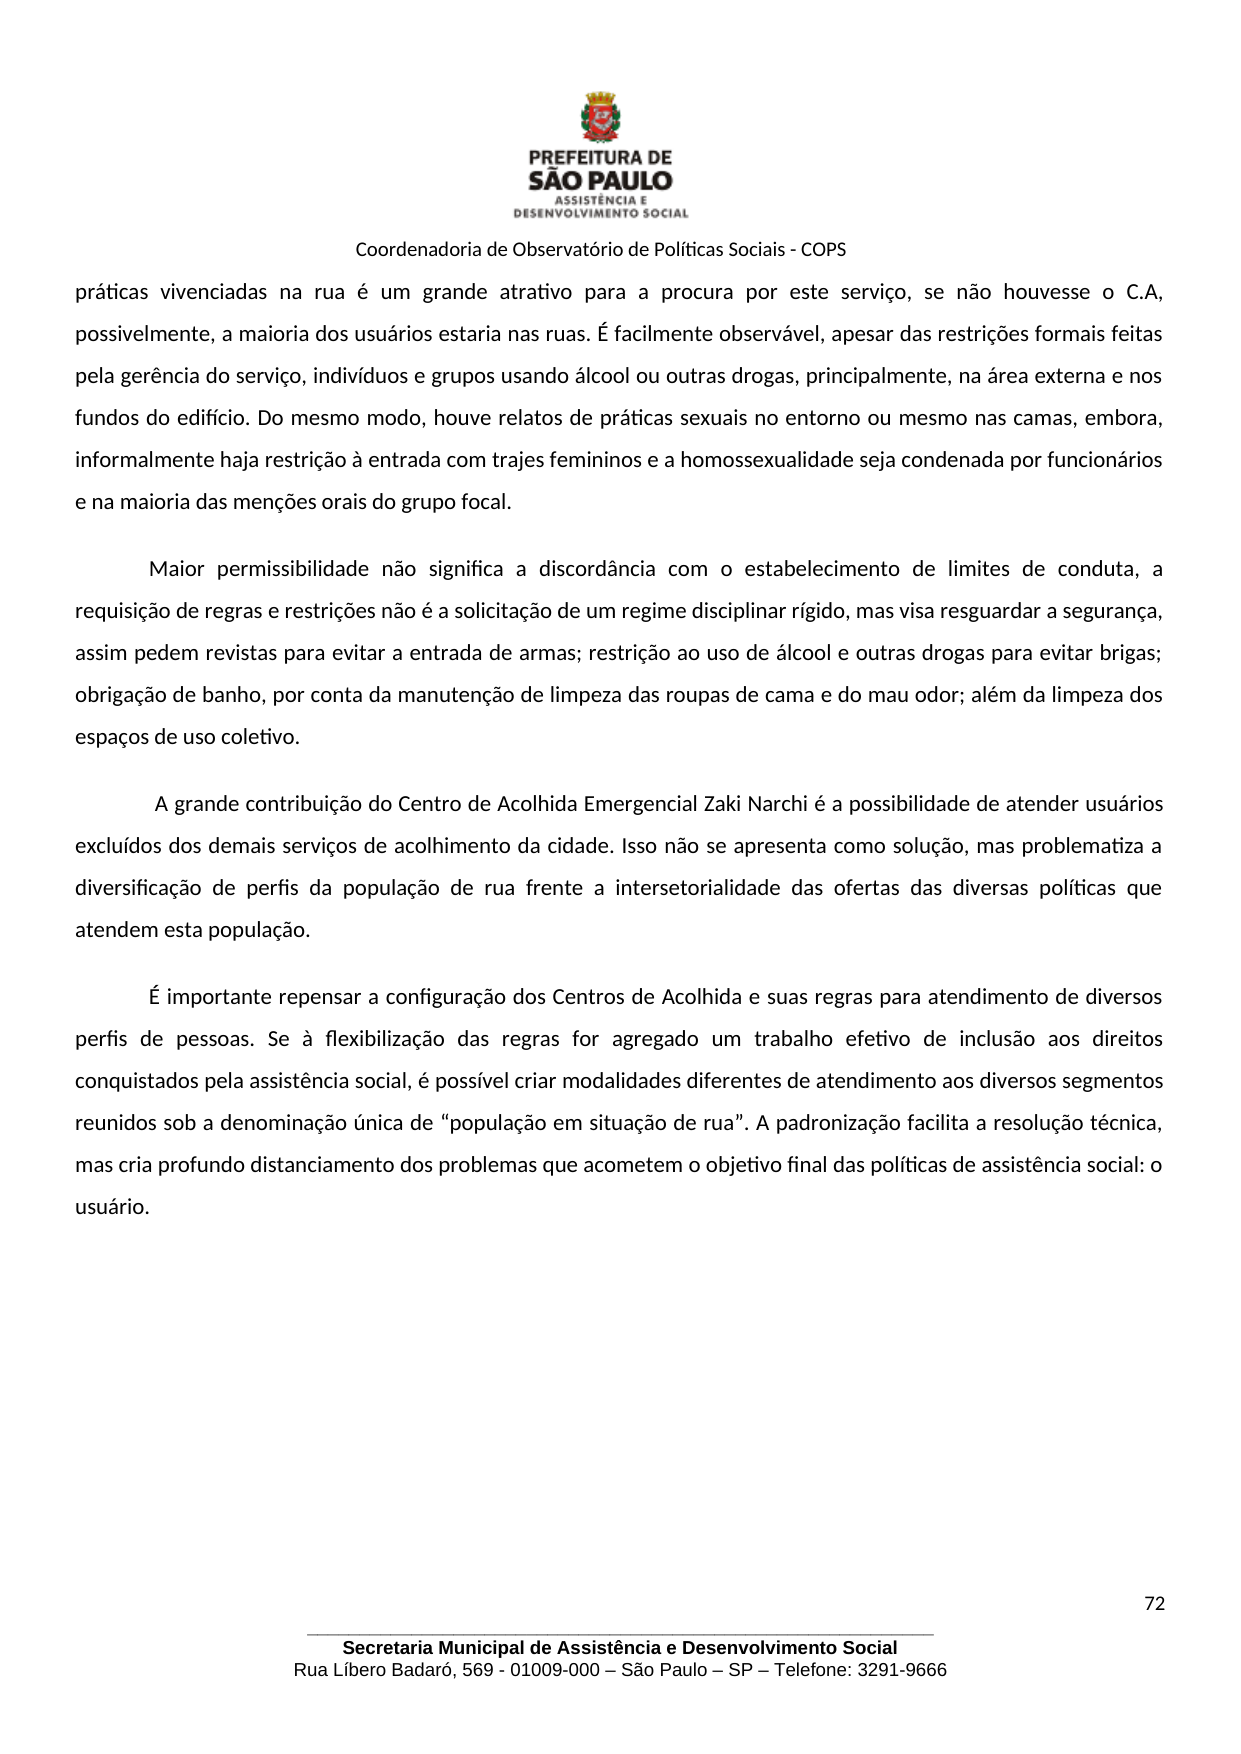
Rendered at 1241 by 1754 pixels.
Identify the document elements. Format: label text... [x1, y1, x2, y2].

text práticas vivenciadas na rua é um grande atrativo para a procura por este serviço, se não houvesse o C.A, possivelmente, a maioria dos usuários estaria nas ruas. É facilmente observável, apesar das restrições formais feitas pela gerência do serviço, indivíduos e grupos usando álcool ou outras drogas, principalmente, na área externa e nos fundos do edifício. Do mesmo modo, houve relatos de práticas sexuais no entorno ou mesmo nas camas, embora, informalmente haja restrição à entrada com trajes femininos e a homossexualidade seja condenada por funcionários e na maioria das menções orais do grupo focal. [75, 277, 1165, 515]
text Maior permissibilidade não significa a discordância com o estabelecimento de limites de conduta, a requisição de regras e restrições não é a solicitação de um regime disciplinar rígido, mas visa resguardar a segurança, assim pedem revistas para evitar a entrada de armas; restrição ao uso de álcool e outras drogas para evitar brigas; obrigação de banho, por conta da manutenção de limpeza das roupas de cama e do mau odor; além da limpeza dos espaços de uso coletivo. [75, 554, 1165, 750]
text É importante repensar a configuração dos Centros de Acolhida e suas regras para atendimento de diversos perfis de pessoas. Se à flexibilização das regras for agregado um trabalho efetivo de inclusão aos direitos conquistados pela assistência social, é possível criar modalidades diferentes de atendimento aos diversos segmentos reunidos sob a denominação única de “população em situação de rua”. A padronização facilita a resolução técnica, mas cria profundo distanciamento dos problemas que acometem o objetivo final das políticas de assistência social: o usuário. [75, 982, 1165, 1220]
text A grande contribuição do Centro de Acolhida Emergencial Zaki Narchi é a possibilidade de atender usuários excluídos dos demais serviços de acolhimento da cidade. Isso não se apresenta como solução, mas problematiza a diversificação de perfis da população de rua frente a intersetorialidade das ofertas das diversas políticas que atendem esta população. [75, 789, 1165, 943]
